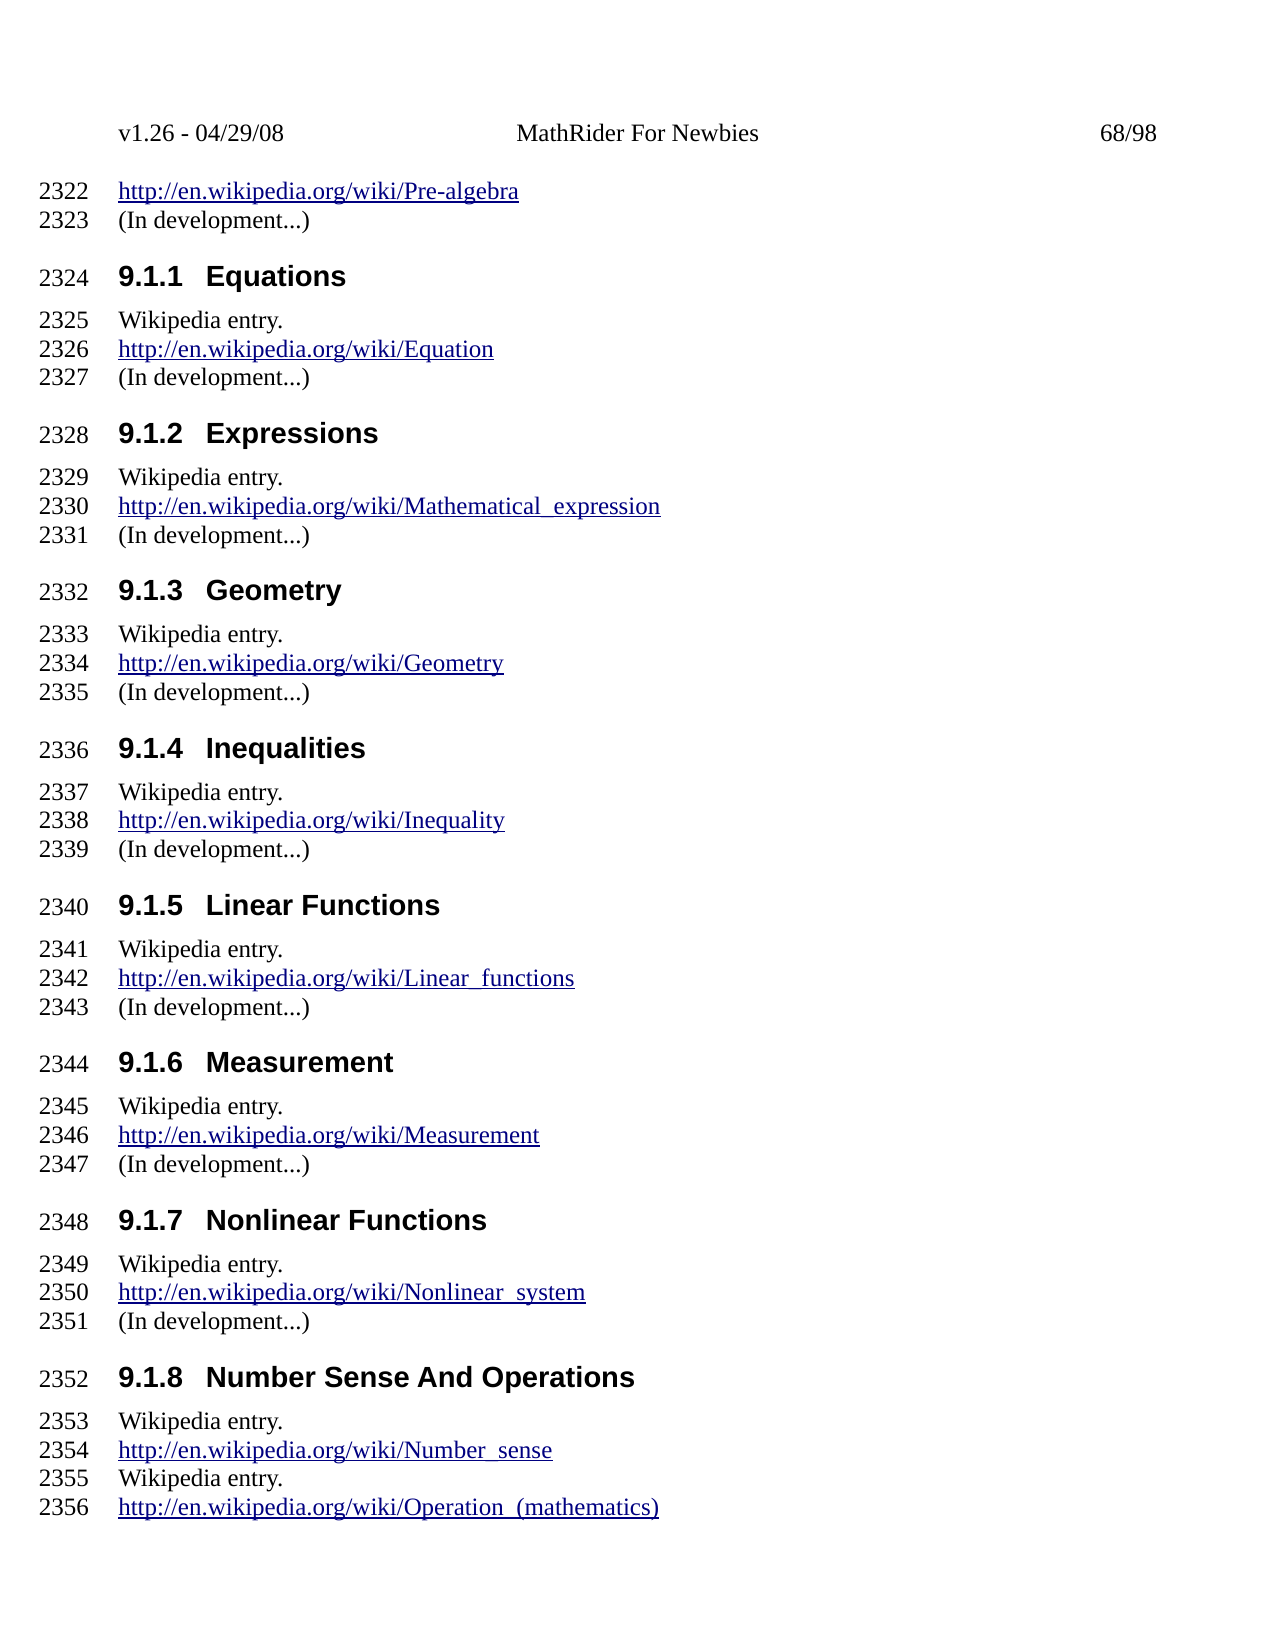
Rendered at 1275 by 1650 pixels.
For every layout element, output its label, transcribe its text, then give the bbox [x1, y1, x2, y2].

text (In development...) [118, 992, 1157, 1020]
subtitle Equations [118, 259, 1157, 292]
text http://en.wikipedia.org/wiki/Mathematical_expression [118, 491, 1157, 520]
text (In development...) [118, 677, 1157, 706]
text http://en.wikipedia.org/wiki/Equation [118, 334, 1157, 362]
text (In development...) [118, 1306, 1157, 1335]
text http://en.wikipedia.org/wiki/Pre-algebra [118, 176, 1157, 205]
text Wikipedia entry. [118, 1249, 1157, 1277]
text Wikipedia entry. [118, 1406, 1157, 1435]
text http://en.wikipedia.org/wiki/Operation_(mathematics) [118, 1492, 1157, 1521]
text http://en.wikipedia.org/wiki/Measurement [118, 1120, 1157, 1149]
text http://en.wikipedia.org/wiki/Inequality [118, 806, 1157, 834]
text http://en.wikipedia.org/wiki/Number_sense [118, 1435, 1157, 1463]
text (In development...) [118, 1149, 1157, 1178]
text http://en.wikipedia.org/wiki/Nonlinear_system [118, 1277, 1157, 1306]
text Wikipedia entry. [118, 777, 1157, 806]
text http://en.wikipedia.org/wiki/Linear_functions [118, 963, 1157, 992]
text (In development...) [118, 520, 1157, 548]
subtitle Geometry [118, 573, 1157, 607]
subtitle Linear Functions [118, 888, 1157, 922]
text (In development...) [118, 834, 1157, 863]
subtitle Expressions [118, 416, 1157, 450]
text Wikipedia entry. [118, 1091, 1157, 1120]
subtitle Inequalities [118, 731, 1157, 764]
text (In development...) [118, 205, 1157, 234]
text Wikipedia entry. [118, 462, 1157, 491]
subtitle Measurement [118, 1045, 1157, 1079]
subtitle Number Sense And Operations [118, 1360, 1157, 1393]
text Wikipedia entry. [118, 619, 1157, 648]
text Wikipedia entry. [118, 305, 1157, 334]
text Wikipedia entry. [118, 934, 1157, 963]
text Wikipedia entry. [118, 1463, 1157, 1492]
text (In development...) [118, 362, 1157, 391]
text http://en.wikipedia.org/wiki/Geometry [118, 648, 1157, 677]
subtitle Nonlinear Functions [118, 1203, 1157, 1236]
